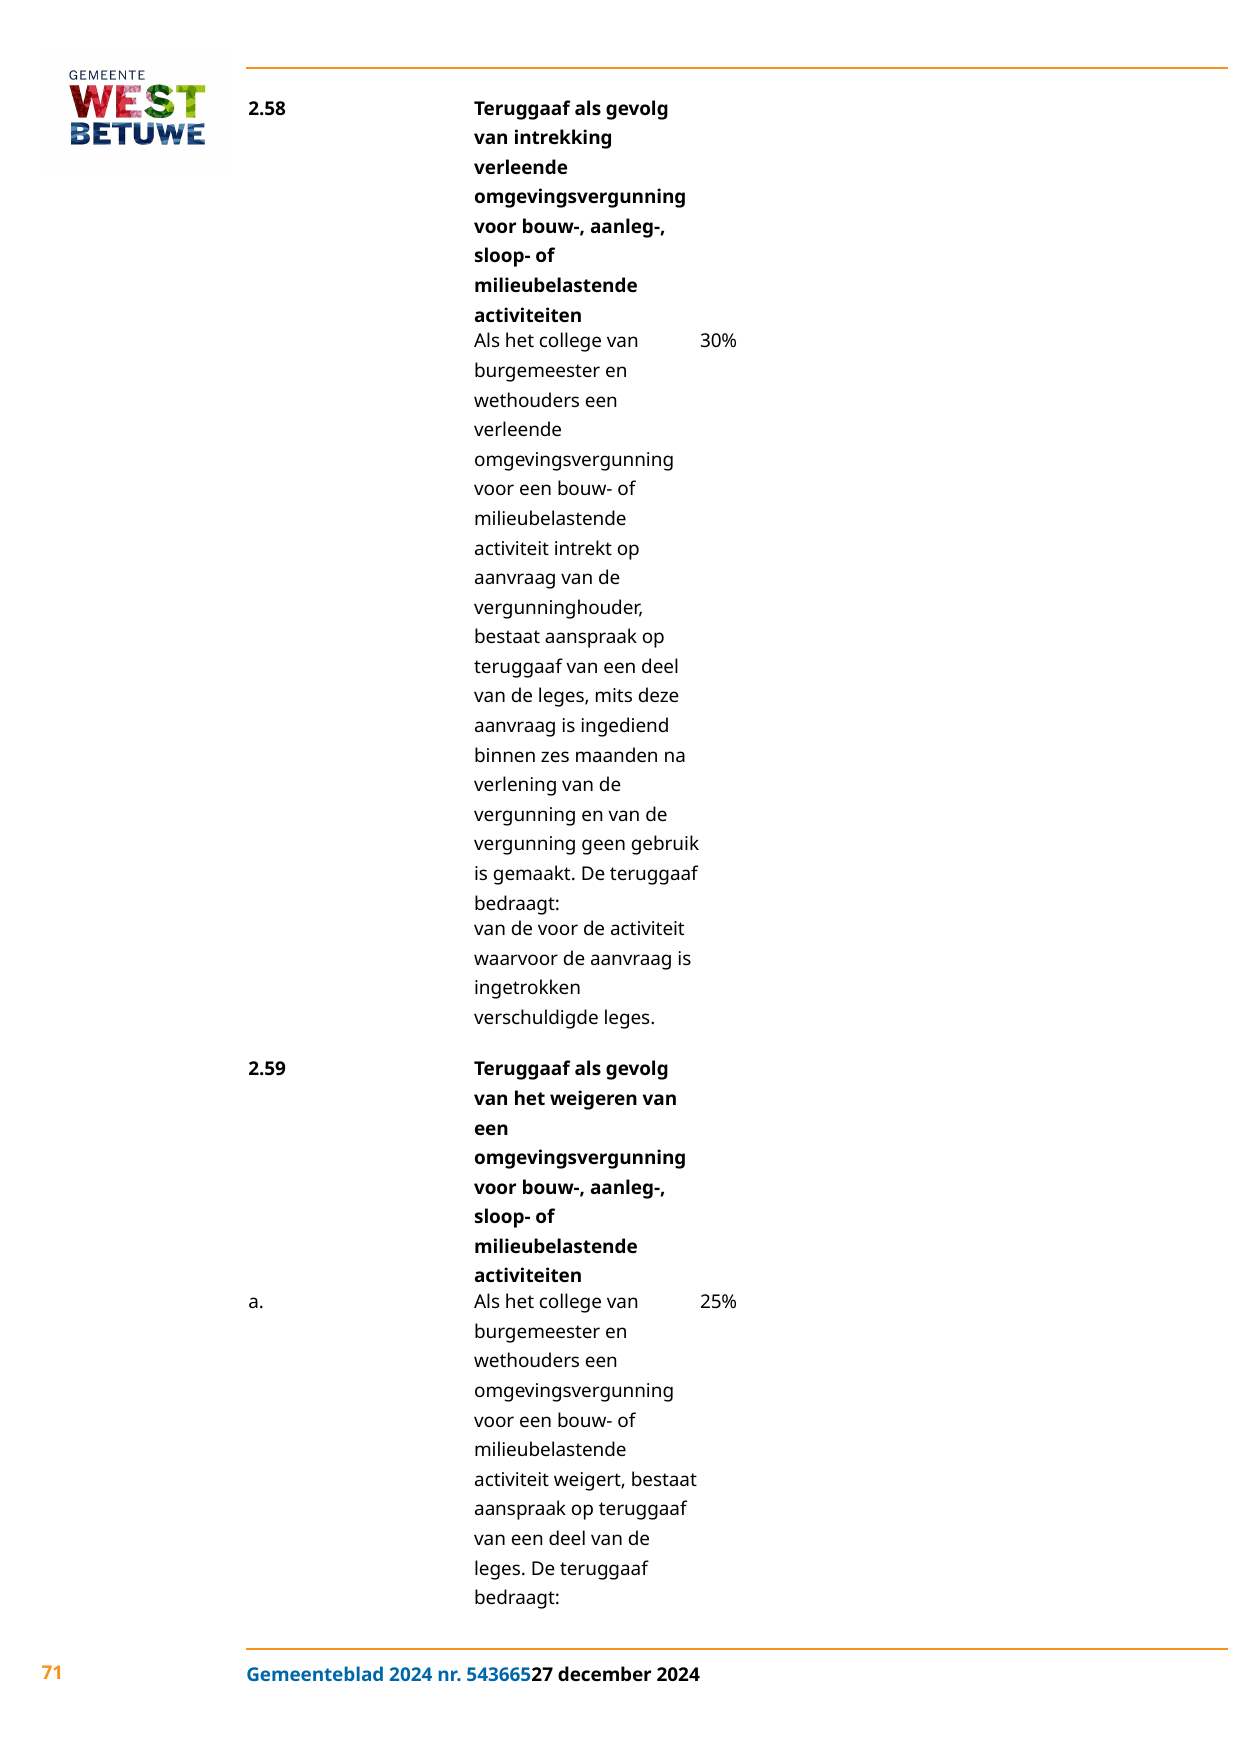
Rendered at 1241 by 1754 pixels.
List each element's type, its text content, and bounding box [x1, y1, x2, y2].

table_cell [248, 328, 474, 915]
table_cell [248, 1030, 474, 1056]
table_cell [700, 915, 1152, 1030]
table_cell [700, 1030, 1152, 1056]
table_cell 30% [700, 328, 1152, 915]
table_cell [248, 915, 474, 1030]
table_cell [700, 1056, 1152, 1288]
table_cell 25% [700, 1289, 1152, 1610]
table_cell 2.58 [248, 95, 474, 328]
table_cell Als het college van burgemeester en wethouders een omgevingsvergunning voor een bouw- of milieubelastende activiteit weigert, bestaat aanspraak op teruggaaf van een deel van de leges. De teruggaaf bedraagt: [474, 1289, 700, 1610]
table_cell a. [248, 1289, 474, 1610]
table_cell 2.59 [248, 1056, 474, 1288]
table_cell Teruggaaf als gevolg van intrekking verleende omgevingsvergunning voor bouw-, aanleg-, sloop- of milieubelastende activiteiten [474, 95, 700, 328]
table_cell [700, 95, 1152, 328]
table_cell Teruggaaf als gevolg van het weigeren van een omgevingsvergunning voor bouw-, aanleg-, sloop- of milieubelastende activiteiten [474, 1056, 700, 1288]
picture [41, 47, 231, 172]
table_cell van de voor de activiteit waarvoor de aanvraag is ingetrokken verschuldigde leges. [474, 915, 700, 1030]
table_cell Als het college van burgemeester en wethouders een verleende omgevingsvergunning voor een bouw- of milieubelastende activiteit intrekt op aanvraag van de vergunninghouder, bestaat aanspraak op teruggaaf van een deel van de leges, mits deze aanvraag is ingediend binnen zes maanden na verlening van de vergunning en van de vergunning geen gebruik is gemaakt. De teruggaaf bedraagt: [474, 328, 700, 915]
table_cell [474, 1030, 700, 1056]
